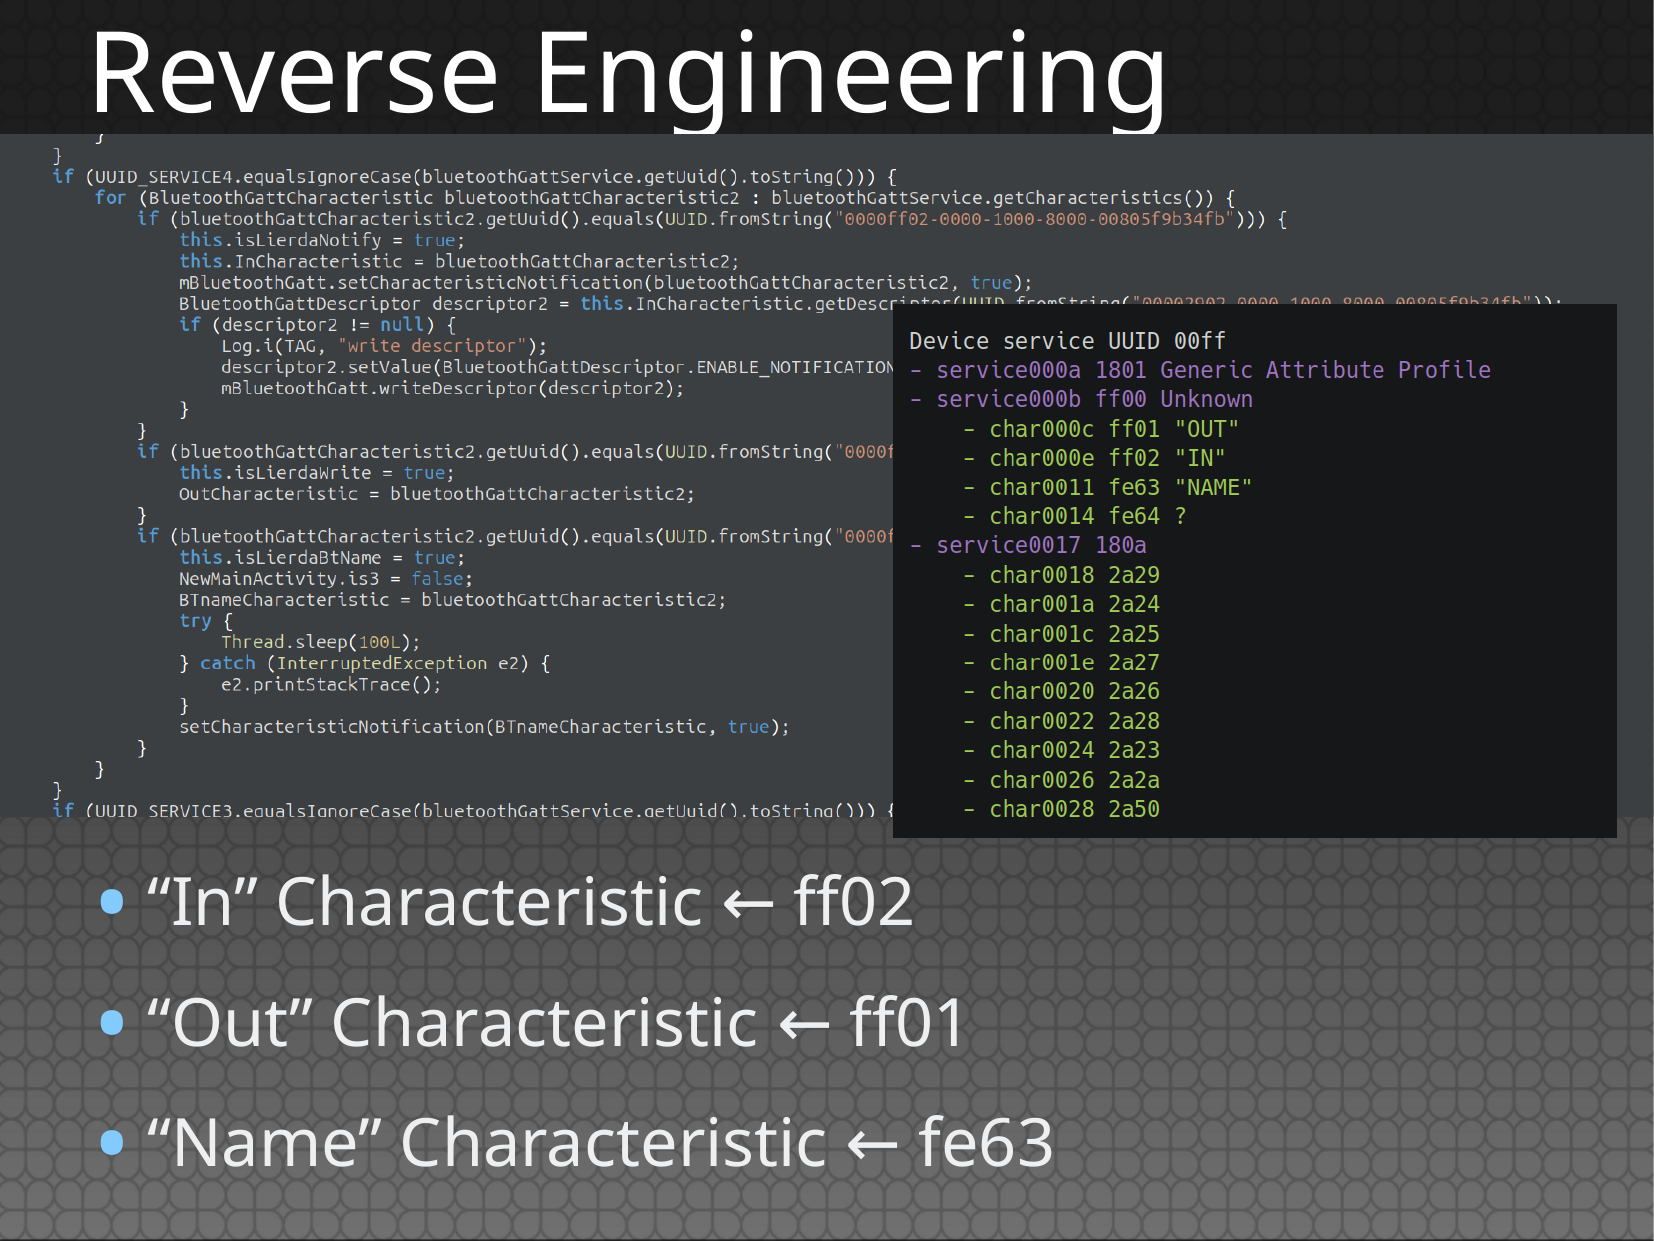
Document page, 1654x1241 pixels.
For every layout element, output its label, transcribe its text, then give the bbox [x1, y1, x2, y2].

list “In” Characteristic ← ff02 “Out” Characteristic ← ff01 “Name” Characteristic ← fe63 [76, 854, 1565, 1193]
title Reverse Engineering [86, 0, 1576, 134]
picture [0, 0, 1654, 1241]
